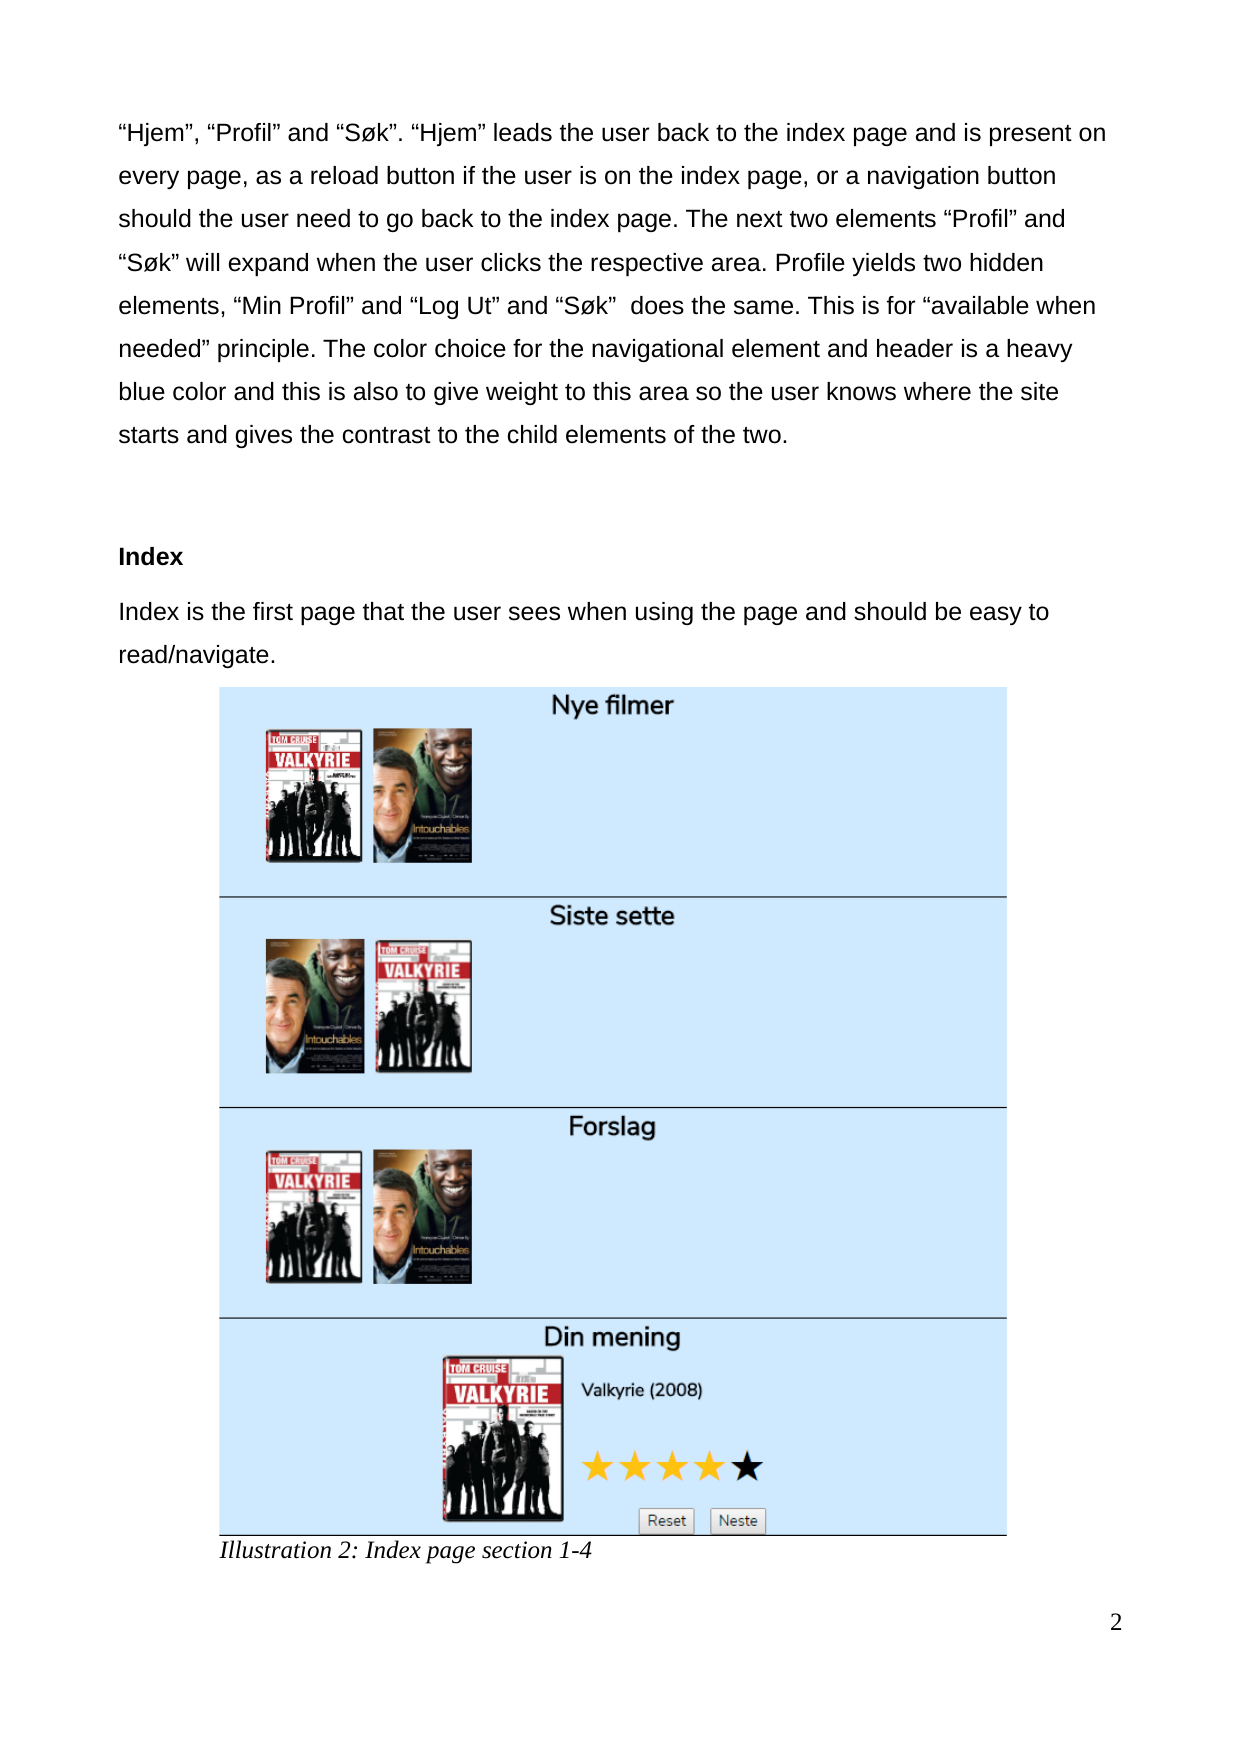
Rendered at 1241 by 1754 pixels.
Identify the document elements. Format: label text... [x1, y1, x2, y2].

text Index is the first page that the user sees when using the page and should be easy to read/navigate. [118, 597, 1122, 669]
subtitle Index [118, 498, 1122, 570]
picture [219, 687, 1008, 1536]
text “Hjem”, “Profil” and “Søk”. “Hjem” leads the user back to the index page and is present on every page, as a reload button if the user is on the index page, or a navigation button should the user need to go back to the index page. The next two elements “Profil” and “Søk” will expand when the user clicks the respective area. Profile yields two hidden elements, “Min Profil” and “Log Ut” and “Søk” does the same. This is for “available when needed” principle. The color choice for the navigational element and header is a heavy blue color and this is also to give weight to this area so the user knows where the site starts and gives the contrast to the child elements of the two. [118, 118, 1122, 449]
text Illustration 2: Index page section 1-4 [219, 1536, 1007, 1564]
